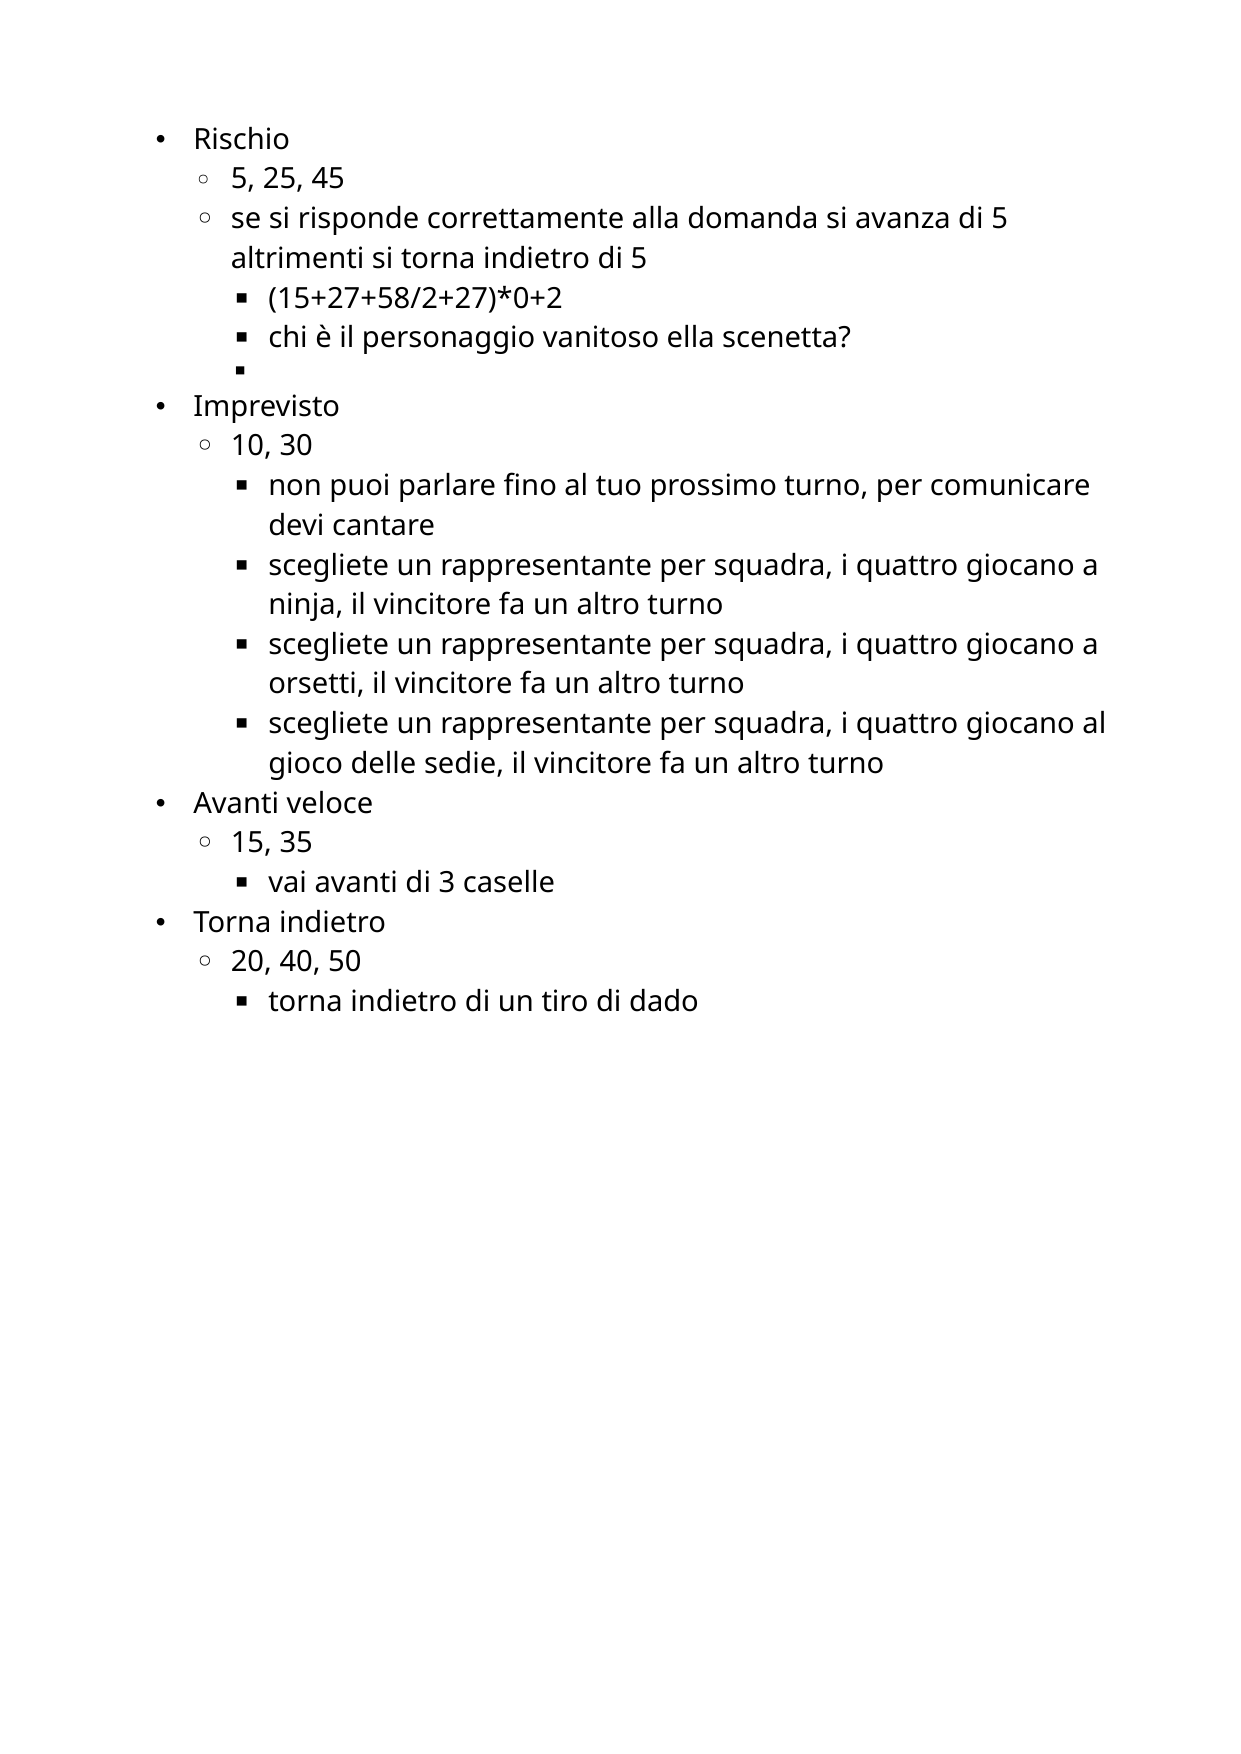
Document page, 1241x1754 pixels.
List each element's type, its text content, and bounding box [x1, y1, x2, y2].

list scegliete un rappresentante per squadra, i quattro giocano a ninja, il vincitore fa un altro turno [231, 544, 1122, 623]
list 10, 30 [193, 425, 1122, 464]
list torna indietro di un tiro di dado [231, 980, 1122, 1020]
list vai avanti di 3 caselle [231, 861, 1122, 901]
list scegliete un rappresentante per squadra, i quattro giocano a orsetti, il vincitore fa un altro turno [231, 623, 1122, 702]
list 15, 35 [193, 822, 1122, 861]
list chi è il personaggio vanitoso ella scenetta? [231, 317, 1122, 356]
list Imprevisto [156, 385, 1122, 425]
list 5, 25, 45 [193, 158, 1122, 197]
list Torna indietro [156, 901, 1122, 941]
list Rischio [156, 118, 1122, 158]
list se si risponde correttamente alla domanda si avanza di 5 altrimenti si torna indietro di 5 [193, 197, 1122, 277]
list Avanti veloce [156, 782, 1122, 822]
list (15+27+58/2+27)*0+2 [231, 277, 1122, 317]
list scegliete un rappresentante per squadra, i quattro giocano al gioco delle sedie, il vincitore fa un altro turno [231, 702, 1122, 782]
list non puoi parlare fino al tuo prossimo turno, per comunicare devi cantare [231, 464, 1122, 544]
list 20, 40, 50 [193, 941, 1122, 980]
